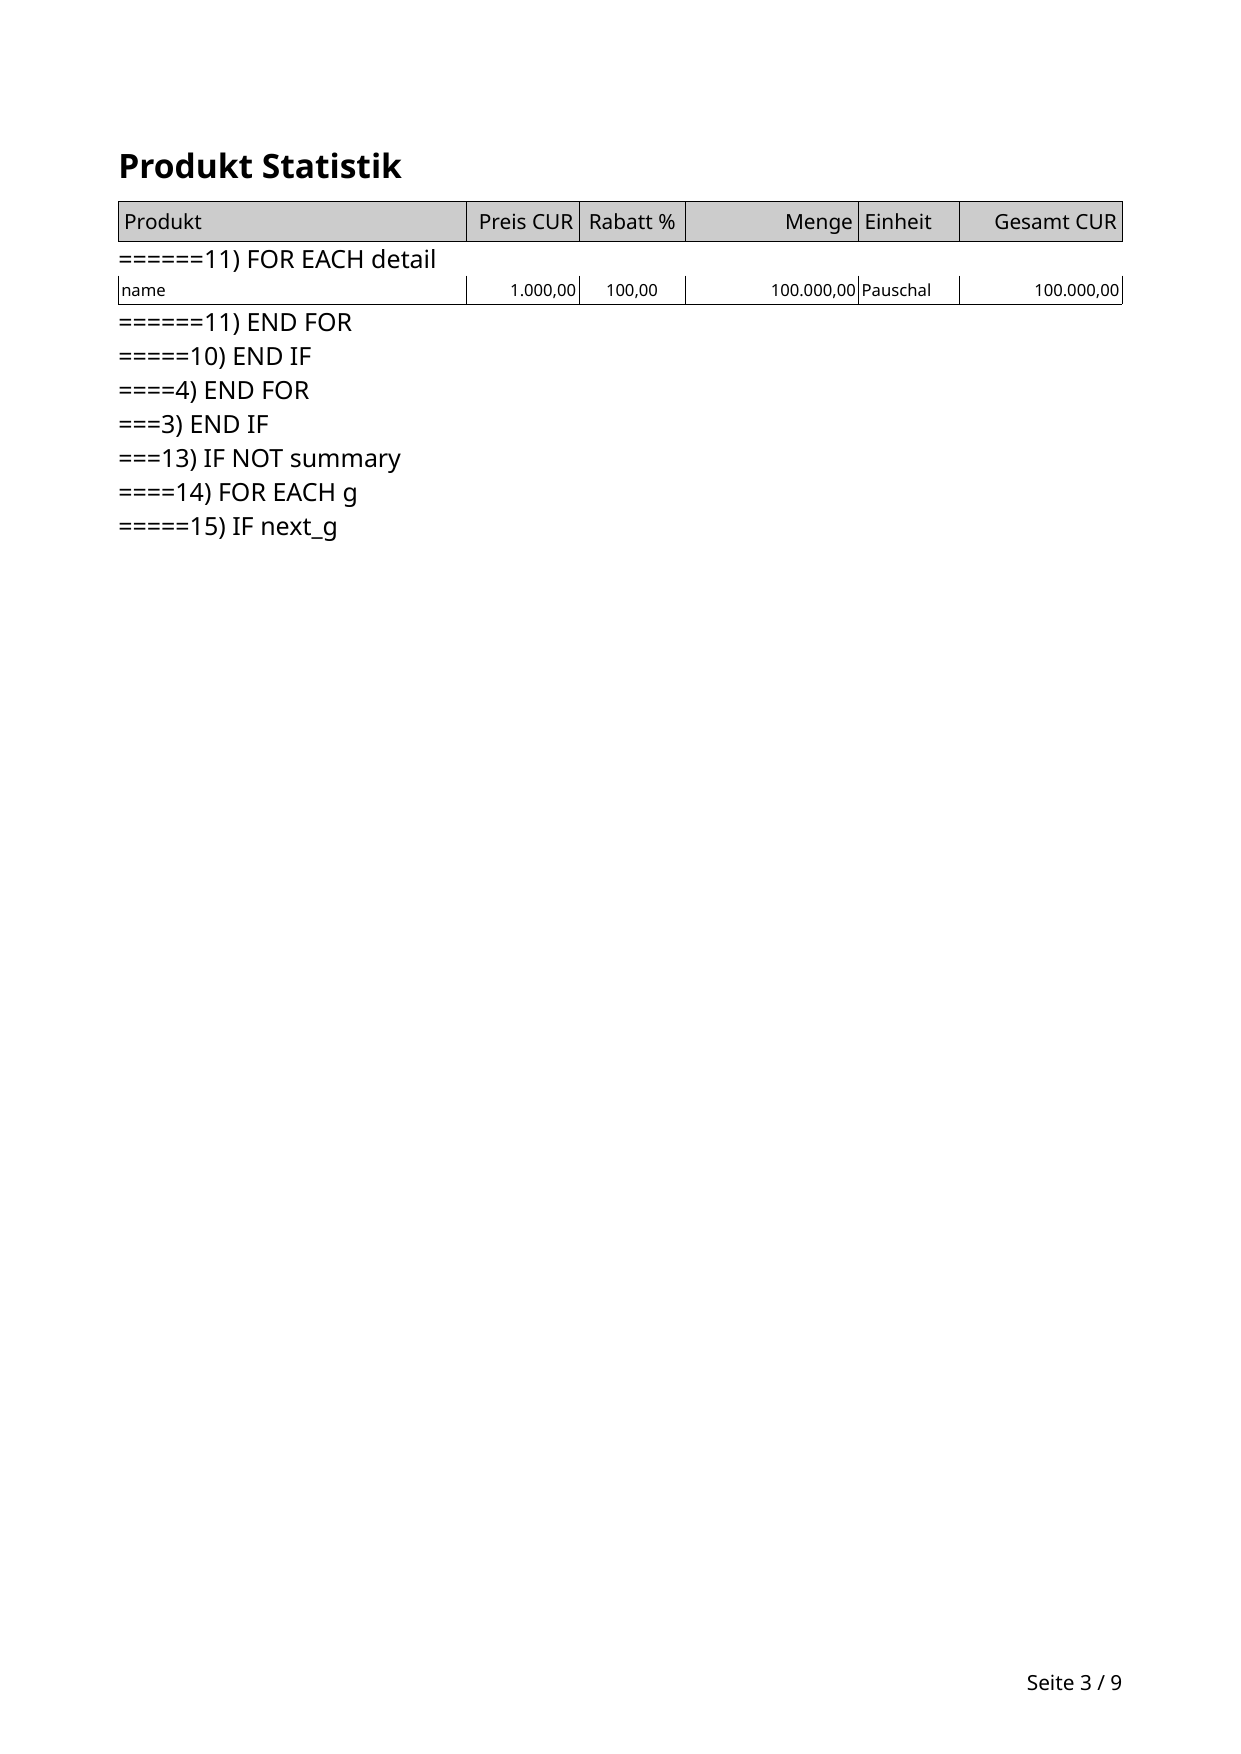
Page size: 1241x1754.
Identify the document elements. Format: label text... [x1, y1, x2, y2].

table_header 100,00 [580, 276, 685, 304]
text =====15) IF next_g [118, 508, 1122, 543]
text ======11) FOR EACH detail [118, 242, 1122, 276]
text ======11) END FOR [118, 305, 1122, 338]
table_header 100.000,00 [960, 276, 1122, 304]
text ====4) END FOR [118, 372, 1122, 406]
text ===3) END IF [118, 406, 1122, 440]
text =====10) END IF [118, 338, 1122, 372]
table_header Einheit [859, 202, 959, 241]
table_header 100.000,00 [686, 276, 858, 304]
table_header Gesamt CUR [960, 202, 1122, 241]
subtitle Produkt Statistik [118, 143, 1122, 189]
text ====14) FOR EACH g [118, 474, 1122, 508]
table_header Menge [686, 202, 858, 241]
table_header 1.000,00 [467, 276, 579, 304]
table_header Produkt [119, 202, 466, 241]
table_header name [119, 276, 466, 304]
text ===13) IF NOT summary [118, 440, 1122, 474]
table_header Pauschal [859, 276, 959, 304]
table_header Preis CUR [467, 202, 579, 241]
table_header Rabatt % [580, 202, 685, 241]
